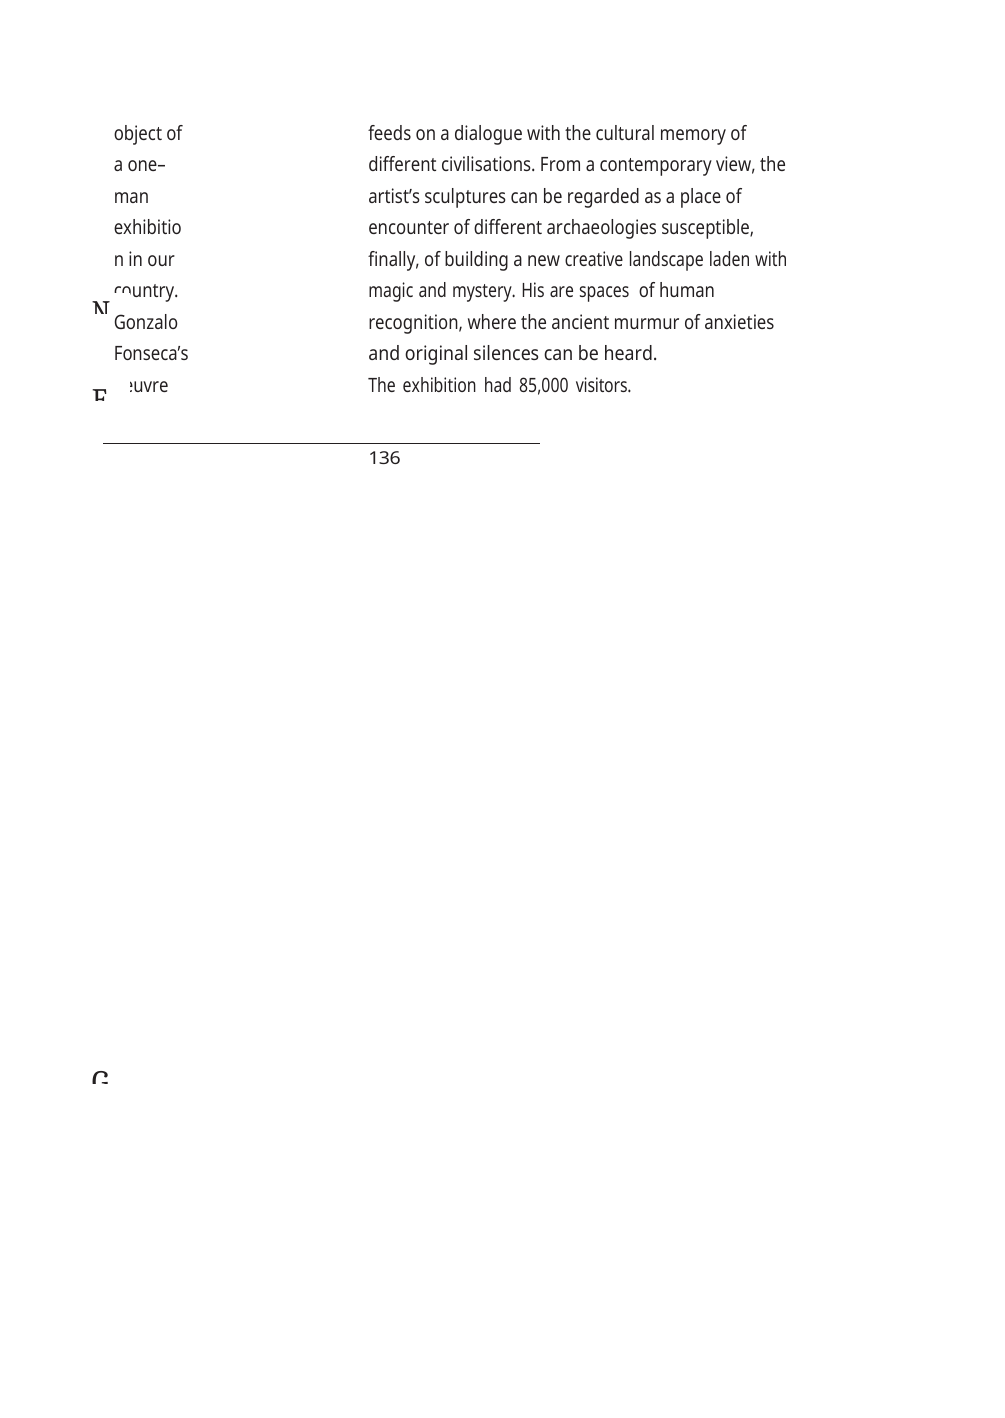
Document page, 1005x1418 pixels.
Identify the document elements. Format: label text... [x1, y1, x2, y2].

text 136 [89, 380, 130, 400]
text 136 [89, 293, 130, 314]
text The exhibition had 85,000 visitors. [368, 371, 960, 398]
text feeds on a dialogue with the cultural memory of different civilisations. From a contemporary view, the artist’s sculptures can be regarded as a place of encounter of different archaeologies susceptible, finally, of building a new creative landscape laden with magic and mystery. His are spaces of human recognition, where the ancient murmur of anxieties and original silences can be heard. [368, 119, 803, 367]
text object of a one–man exhibition in our country. [113, 119, 187, 303]
text Gonzalo Fonseca’s oeuvre [113, 308, 197, 398]
text 136 [368, 446, 960, 470]
text N [92, 294, 130, 314]
text E [92, 382, 130, 400]
text G [92, 1065, 130, 1084]
